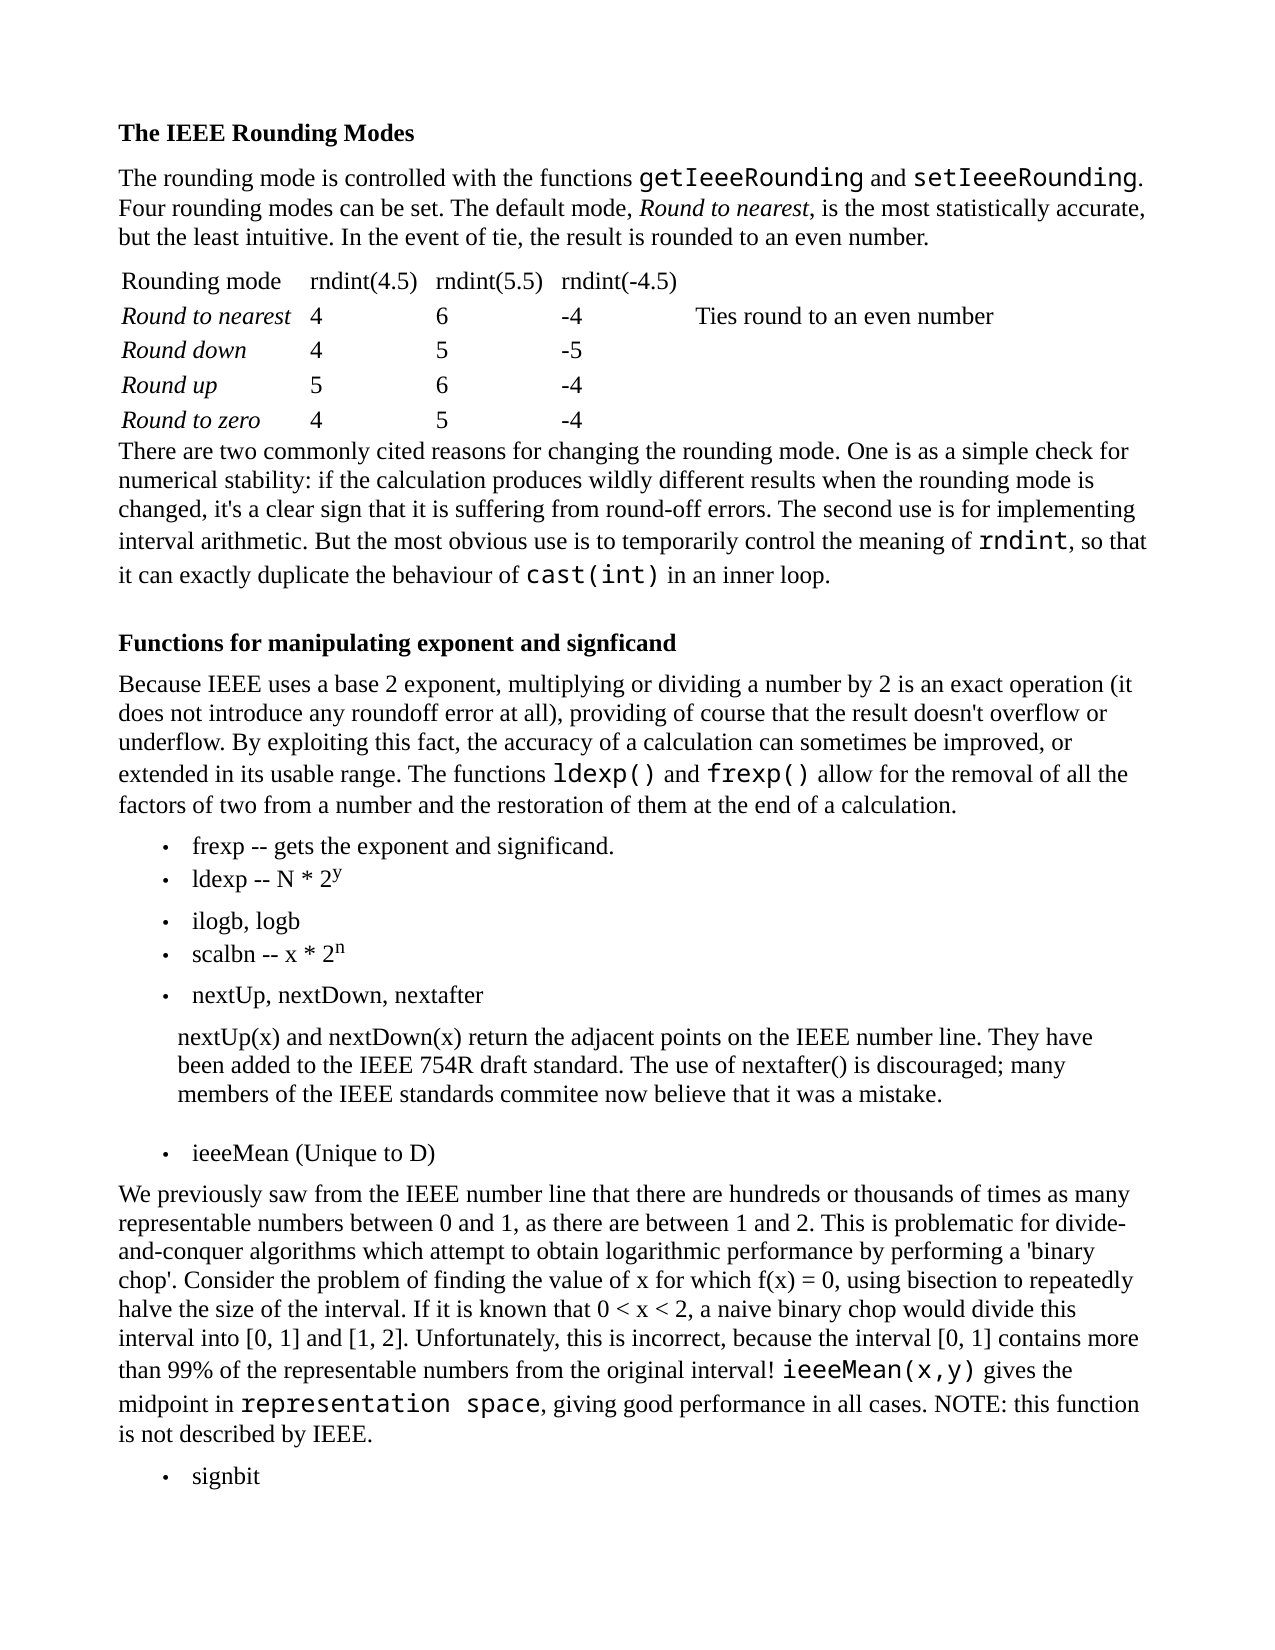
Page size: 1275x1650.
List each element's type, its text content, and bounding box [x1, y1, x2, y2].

table_header rndint(5.5) [433, 264, 558, 298]
table_cell 6 [433, 298, 558, 333]
list signbit [162, 1461, 1157, 1489]
table_header Rounding mode [118, 264, 307, 298]
list nextUp, nextDown, nextafter [162, 981, 1157, 1009]
table_header rndint(-4.5) [558, 264, 692, 298]
table_cell 5 [433, 402, 558, 436]
text We previously saw from the IEEE number line that there are hundreds or thousands of times as many representable numbers between 0 and 1, as there are between 1 and 2. This is problematic for divide-and-conquer algorithms which attempt to obtain logarithmic performance by performing a 'binary chop'. Consider the problem of finding the value of x for which f(x) = 0, using bisection to repeatedly halve the size of the interval. If it is known that 0 < x < 2, a naive binary chop would divide this interval into [0, 1] and [1, 2]. Unfortunately, this is incorrect, because the interval [0, 1] contains more than 99% of the representable numbers from the original interval! ieeeMean(x,y) gives the midpoint in representation space, giving good performance in all cases. NOTE: this function is not described by IEEE. [118, 1179, 1157, 1448]
list frexp -- gets the exponent and significand. [162, 831, 1157, 860]
table_cell [692, 367, 1014, 402]
text There are two commonly cited reasons for changing the rounding mode. One is as a simple check for numerical stability: if the calculation produces wildly different results when the rounding mode is changed, it's a clear sign that it is suffering from round-off errors. The second use is for implementing interval arithmetic. But the most obvious use is to temporarily control the meaning of rndint, so that it can exactly duplicate the behaviour of cast(int) in an inner loop. [118, 436, 1157, 591]
table_cell [692, 333, 1014, 367]
table_cell Round down [118, 333, 307, 367]
table_cell 4 [307, 402, 433, 436]
list ieeeMean (Unique to D) [162, 1138, 1157, 1166]
subtitle Functions for manipulating exponent and signficand [118, 628, 1157, 657]
text The rounding mode is controlled with the functions getIeeeRounding and setIeeeRounding. Four rounding modes can be set. The default mode, Round to nearest, is the most statistically accurate, but the least intuitive. In the event of tie, the result is rounded to an even number. [118, 159, 1157, 251]
table_cell -4 [558, 402, 692, 436]
table_cell [692, 402, 1014, 436]
table_cell Round to nearest [118, 298, 307, 333]
table_cell -4 [558, 298, 692, 333]
table_cell Ties round to an even number [692, 298, 1014, 333]
table_cell 4 [307, 298, 433, 333]
list ldexp -- N * 2y [162, 860, 1157, 893]
text nextUp(x) and nextDown(x) return the adjacent points on the IEEE number line. They have been added to the IEEE 754R draft standard. The use of nextafter() is discouraged; many members of the IEEE standards commitee now believe that it was a mistake. [177, 1022, 1098, 1108]
table_cell 5 [307, 367, 433, 402]
table_cell 6 [433, 367, 558, 402]
table_header [692, 264, 1014, 298]
subtitle The IEEE Rounding Modes [118, 118, 1157, 147]
list ilogb, logb [162, 906, 1157, 934]
table_cell 4 [307, 333, 433, 367]
list scalbn -- x * 2n [162, 934, 1157, 968]
table_cell -4 [558, 367, 692, 402]
text Because IEEE uses a base 2 exponent, multiplying or dividing a number by 2 is an exact operation (it does not introduce any roundoff error at all), providing of course that the result doesn't overflow or underflow. By exploiting this fact, the accuracy of a calculation can sometimes be improved, or extended in its usable range. The functions ldexp() and frexp() allow for the removal of all the factors of two from a number and the restoration of them at the end of a calculation. [118, 669, 1157, 818]
table_cell Round to zero [118, 402, 307, 436]
table_cell Round up [118, 367, 307, 402]
table_cell 5 [433, 333, 558, 367]
table_cell -5 [558, 333, 692, 367]
table_header rndint(4.5) [307, 264, 433, 298]
